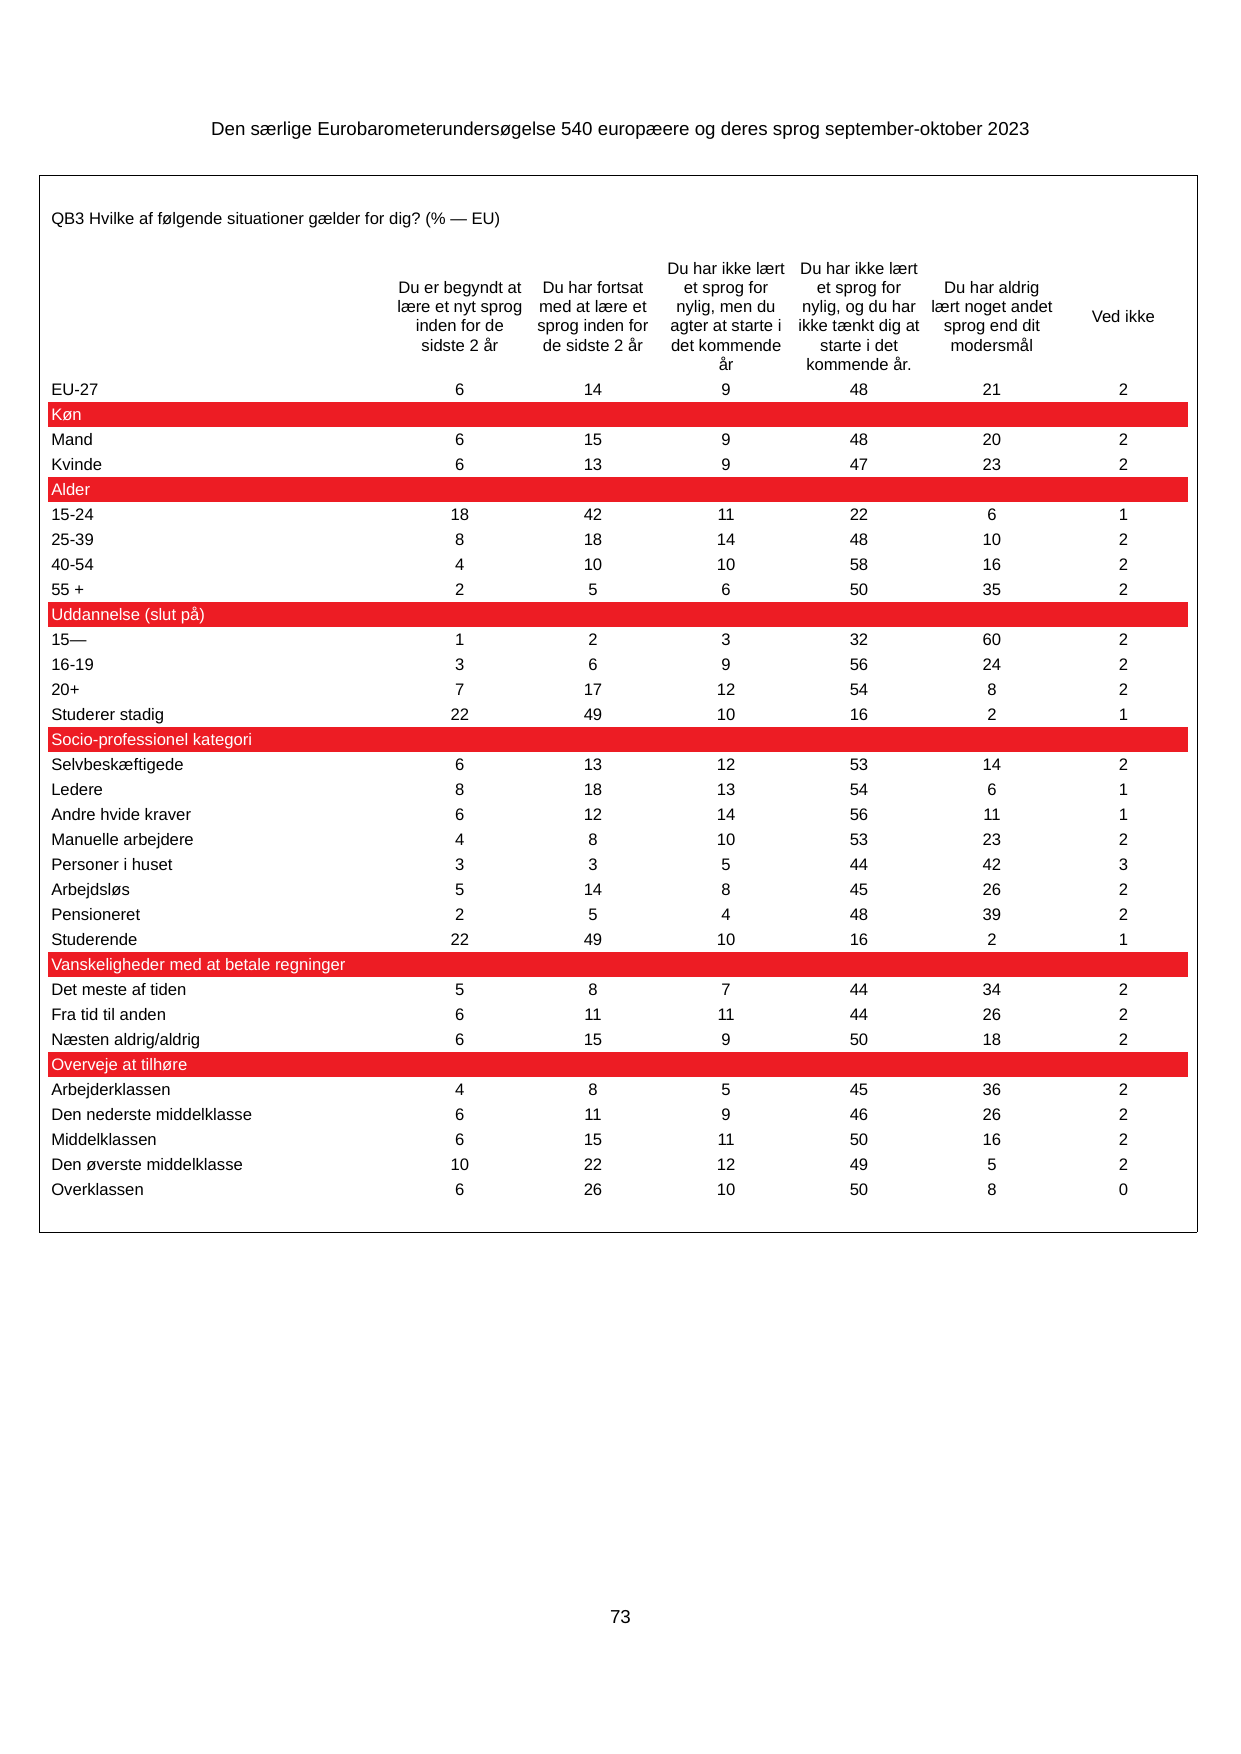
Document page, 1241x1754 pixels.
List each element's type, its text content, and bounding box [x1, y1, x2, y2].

table_cell 12 [659, 752, 792, 777]
table_cell 16 [792, 702, 925, 727]
table_cell 6 [393, 1177, 526, 1202]
table_cell 2 [1058, 877, 1188, 902]
table_cell 5 [659, 852, 792, 877]
table_cell 0 [1058, 1177, 1188, 1202]
table_cell [526, 952, 659, 977]
table_cell 3 [393, 652, 526, 677]
table_cell [925, 477, 1058, 502]
table_cell [393, 727, 526, 752]
table_cell 11 [925, 802, 1058, 827]
table_cell 4 [393, 827, 526, 852]
table_cell 10 [393, 1152, 526, 1177]
table_cell 13 [526, 452, 659, 477]
table_cell 5 [526, 902, 659, 927]
table_cell 6 [925, 502, 1058, 527]
table_cell 53 [792, 827, 925, 852]
table_cell 8 [393, 527, 526, 552]
table_cell [659, 602, 792, 627]
table_cell [792, 477, 925, 502]
table_cell 2 [925, 702, 1058, 727]
table_cell [526, 231, 659, 256]
table_cell 15 [526, 1127, 659, 1152]
table_cell 39 [925, 902, 1058, 927]
table_cell 13 [526, 752, 659, 777]
table_cell 1 [1058, 702, 1188, 727]
table_cell 20+ [48, 677, 393, 702]
table_cell 54 [792, 677, 925, 702]
table_cell 18 [526, 777, 659, 802]
table_cell 56 [792, 652, 925, 677]
table_cell 2 [526, 627, 659, 652]
table_cell 2 [1058, 527, 1188, 552]
table_cell Andre hvide kraver [48, 802, 393, 827]
table_cell 4 [393, 552, 526, 577]
table_cell [659, 952, 792, 977]
table_cell 5 [659, 1077, 792, 1102]
table_cell [526, 1052, 659, 1077]
table_cell [792, 727, 925, 752]
table_cell 44 [792, 852, 925, 877]
table_cell 58 [792, 552, 925, 577]
table_cell 6 [526, 652, 659, 677]
table_cell 8 [526, 977, 659, 1002]
table_cell [792, 231, 925, 256]
table_cell 21 [925, 377, 1058, 402]
table_cell 8 [925, 677, 1058, 702]
table_cell 16-19 [48, 652, 393, 677]
table_cell Du har aldrig lært noget andet sprog end dit modersmål [925, 256, 1058, 377]
table_cell 42 [925, 852, 1058, 877]
table_cell [1058, 477, 1188, 502]
table_cell 2 [1058, 452, 1188, 477]
table_cell 49 [792, 1152, 925, 1177]
table_cell [1058, 402, 1188, 427]
table_cell 1 [1058, 777, 1188, 802]
table_cell 26 [925, 877, 1058, 902]
table_cell 8 [659, 877, 792, 902]
table_cell 32 [792, 627, 925, 652]
table_cell 53 [792, 752, 925, 777]
table_cell Den nederste middelklasse [48, 1102, 393, 1127]
table_cell 47 [792, 452, 925, 477]
table_cell 4 [393, 1077, 526, 1102]
table_cell 8 [393, 777, 526, 802]
table_cell 14 [526, 877, 659, 902]
table_cell 24 [925, 652, 1058, 677]
table_cell [925, 231, 1058, 256]
table_cell 49 [526, 702, 659, 727]
table_cell [393, 402, 526, 427]
table_cell 2 [1058, 902, 1188, 927]
table_cell 23 [925, 827, 1058, 852]
table_cell 2 [1058, 652, 1188, 677]
table_cell 9 [659, 1027, 792, 1052]
table_cell [659, 231, 792, 256]
table_cell 50 [792, 1127, 925, 1152]
table_cell 2 [1058, 977, 1188, 1002]
table_cell 22 [393, 927, 526, 952]
table_cell 3 [526, 852, 659, 877]
table_cell 2 [1058, 677, 1188, 702]
table_cell 12 [659, 1152, 792, 1177]
table_cell [526, 602, 659, 627]
table_cell 44 [792, 1002, 925, 1027]
table_cell 2 [1058, 577, 1188, 602]
table_cell 2 [925, 927, 1058, 952]
table_cell 9 [659, 452, 792, 477]
table_cell 10 [659, 552, 792, 577]
table_cell 2 [1058, 752, 1188, 777]
table_cell 22 [393, 702, 526, 727]
table_cell [1058, 602, 1188, 627]
table_cell 15— [48, 627, 393, 652]
table_cell Mand [48, 427, 393, 452]
table_cell 11 [526, 1102, 659, 1127]
table_cell 9 [659, 377, 792, 402]
table_cell 45 [792, 877, 925, 902]
table_cell [1058, 952, 1188, 977]
table_cell 1 [1058, 927, 1188, 952]
table_cell 26 [526, 1177, 659, 1202]
table_cell [1058, 727, 1188, 752]
table_cell 50 [792, 577, 925, 602]
table_cell 25-39 [48, 527, 393, 552]
table_cell 11 [659, 502, 792, 527]
table_cell Personer i huset [48, 852, 393, 877]
table_cell Studerende [48, 927, 393, 952]
table_cell [925, 602, 1058, 627]
table_cell Ledere [48, 777, 393, 802]
table_cell [393, 477, 526, 502]
table_cell 10 [526, 552, 659, 577]
table_cell 2 [1058, 427, 1188, 452]
table_cell 2 [1058, 1127, 1188, 1152]
table_cell [925, 727, 1058, 752]
table_cell 2 [1058, 1027, 1188, 1052]
table_cell 48 [792, 377, 925, 402]
table_cell 13 [659, 777, 792, 802]
table_cell [393, 602, 526, 627]
table_cell Den øverste middelklasse [48, 1152, 393, 1177]
table_cell 22 [526, 1152, 659, 1177]
table_cell 1 [393, 627, 526, 652]
table_cell 6 [393, 1127, 526, 1152]
table_cell 2 [1058, 552, 1188, 577]
table_cell Overklassen [48, 1177, 393, 1202]
table_cell 60 [925, 627, 1058, 652]
table_cell 6 [925, 777, 1058, 802]
table_cell 45 [792, 1077, 925, 1102]
table_cell 2 [1058, 627, 1188, 652]
table_cell [1058, 1052, 1188, 1077]
table_cell 15 [526, 427, 659, 452]
table_cell 15-24 [48, 502, 393, 527]
table_cell Alder [48, 477, 393, 502]
table_cell 1 [1058, 502, 1188, 527]
table_cell 11 [526, 1002, 659, 1027]
table_cell 2 [1058, 1102, 1188, 1127]
table_cell 9 [659, 652, 792, 677]
table_cell 4 [659, 902, 792, 927]
table_cell 36 [925, 1077, 1058, 1102]
table_cell [1058, 231, 1188, 256]
table_cell 5 [526, 577, 659, 602]
table_cell 2 [1058, 827, 1188, 852]
table_cell 18 [393, 502, 526, 527]
table_cell Manuelle arbejdere [48, 827, 393, 852]
table_cell 56 [792, 802, 925, 827]
table_cell 22 [792, 502, 925, 527]
table_cell Næsten aldrig/aldrig [48, 1027, 393, 1052]
table_cell 18 [526, 527, 659, 552]
table_cell 23 [925, 452, 1058, 477]
table_cell [526, 727, 659, 752]
table_cell Studerer stadig [48, 702, 393, 727]
table_cell 2 [1058, 377, 1188, 402]
table_cell 3 [659, 627, 792, 652]
table_cell 14 [925, 752, 1058, 777]
table_cell 40-54 [48, 552, 393, 577]
table_cell 6 [393, 1027, 526, 1052]
table_cell [393, 952, 526, 977]
table_cell 55 + [48, 577, 393, 602]
table_cell 1 [1058, 802, 1188, 827]
table_cell Socio-professionel kategori [48, 727, 393, 752]
table_cell 5 [393, 977, 526, 1002]
table_cell 48 [792, 527, 925, 552]
table_cell [925, 402, 1058, 427]
table_cell Arbejderklassen [48, 1077, 393, 1102]
table_cell 8 [526, 827, 659, 852]
table_cell 10 [659, 827, 792, 852]
table_cell 7 [393, 677, 526, 702]
table_cell 12 [526, 802, 659, 827]
table_cell 26 [925, 1102, 1058, 1127]
table_cell 6 [393, 452, 526, 477]
table_cell 6 [393, 802, 526, 827]
table_cell 46 [792, 1102, 925, 1127]
table_cell EU-27 [48, 377, 393, 402]
table_cell Middelklassen [48, 1127, 393, 1152]
table_cell 54 [792, 777, 925, 802]
table_cell 5 [393, 877, 526, 902]
table_cell 42 [526, 502, 659, 527]
table_cell 6 [393, 377, 526, 402]
table_header QB3 Hvilke af følgende situationer gælder for dig? (% — EU) [48, 206, 1188, 231]
table_cell 2 [1058, 1077, 1188, 1102]
table_cell 6 [393, 1102, 526, 1127]
table_cell [659, 1052, 792, 1077]
table_cell 2 [1058, 1152, 1188, 1177]
table_cell 50 [792, 1027, 925, 1052]
table_cell [659, 402, 792, 427]
table_cell 11 [659, 1002, 792, 1027]
table_cell [48, 256, 393, 377]
table_cell 35 [925, 577, 1058, 602]
table_cell 3 [393, 852, 526, 877]
table_cell 8 [526, 1077, 659, 1102]
table_cell 20 [925, 427, 1058, 452]
table_cell Du har fortsat med at lære et sprog inden for de sidste 2 år [526, 256, 659, 377]
table_cell 10 [659, 1177, 792, 1202]
table_cell 49 [526, 927, 659, 952]
table_cell 9 [659, 427, 792, 452]
table_cell 10 [925, 527, 1058, 552]
table_cell 17 [526, 677, 659, 702]
table_cell 16 [792, 927, 925, 952]
table_cell 44 [792, 977, 925, 1002]
table_cell 6 [393, 752, 526, 777]
table_cell Uddannelse (slut på) [48, 602, 393, 627]
table_cell 6 [393, 427, 526, 452]
table_cell 11 [659, 1127, 792, 1152]
table_cell 6 [659, 577, 792, 602]
table_cell 5 [925, 1152, 1058, 1177]
table_cell 2 [393, 577, 526, 602]
table_cell 50 [792, 1177, 925, 1202]
table_cell Du har ikke lært et sprog for nylig, og du har ikke tænkt dig at starte i det kommende år. [792, 256, 925, 377]
table_cell 14 [659, 527, 792, 552]
table_cell Du er begyndt at lære et nyt sprog inden for de sidste 2 år [393, 256, 526, 377]
table_cell [393, 1052, 526, 1077]
table_cell [792, 402, 925, 427]
table_cell Køn [48, 402, 393, 427]
table_cell 14 [659, 802, 792, 827]
table_cell Arbejdsløs [48, 877, 393, 902]
table_cell 6 [393, 1002, 526, 1027]
table_cell 8 [925, 1177, 1058, 1202]
table_cell [792, 1052, 925, 1077]
table_cell 16 [925, 1127, 1058, 1152]
table_cell 16 [925, 552, 1058, 577]
table_cell 2 [1058, 1002, 1188, 1027]
table_cell 34 [925, 977, 1058, 1002]
table_cell [792, 602, 925, 627]
table_cell [393, 231, 526, 256]
table_cell 14 [526, 377, 659, 402]
table_cell 26 [925, 1002, 1058, 1027]
table_cell Fra tid til anden [48, 1002, 393, 1027]
table_cell 18 [925, 1027, 1058, 1052]
table_cell Vanskeligheder med at betale regninger [48, 952, 393, 977]
table_cell 7 [659, 977, 792, 1002]
table_cell Selvbeskæftigede [48, 752, 393, 777]
table_cell 3 [1058, 852, 1188, 877]
table_cell 15 [526, 1027, 659, 1052]
table_cell 48 [792, 427, 925, 452]
table_cell Det meste af tiden [48, 977, 393, 1002]
table_cell 10 [659, 927, 792, 952]
table_cell [526, 477, 659, 502]
table_cell 2 [393, 902, 526, 927]
table_cell [526, 402, 659, 427]
table_cell 9 [659, 1102, 792, 1127]
table_cell Overveje at tilhøre [48, 1052, 393, 1077]
table_cell [659, 727, 792, 752]
table_cell 48 [792, 902, 925, 927]
table_cell [925, 952, 1058, 977]
table_cell [792, 952, 925, 977]
table_cell 10 [659, 702, 792, 727]
table_cell [659, 477, 792, 502]
table_cell [48, 231, 393, 256]
table_cell Kvinde [48, 452, 393, 477]
table_cell Du har ikke lært et sprog for nylig, men du agter at starte i det kommende år [659, 256, 792, 377]
table_cell 12 [659, 677, 792, 702]
table_cell Ved ikke [1058, 256, 1188, 377]
table_cell Pensioneret [48, 902, 393, 927]
table_cell [925, 1052, 1058, 1077]
